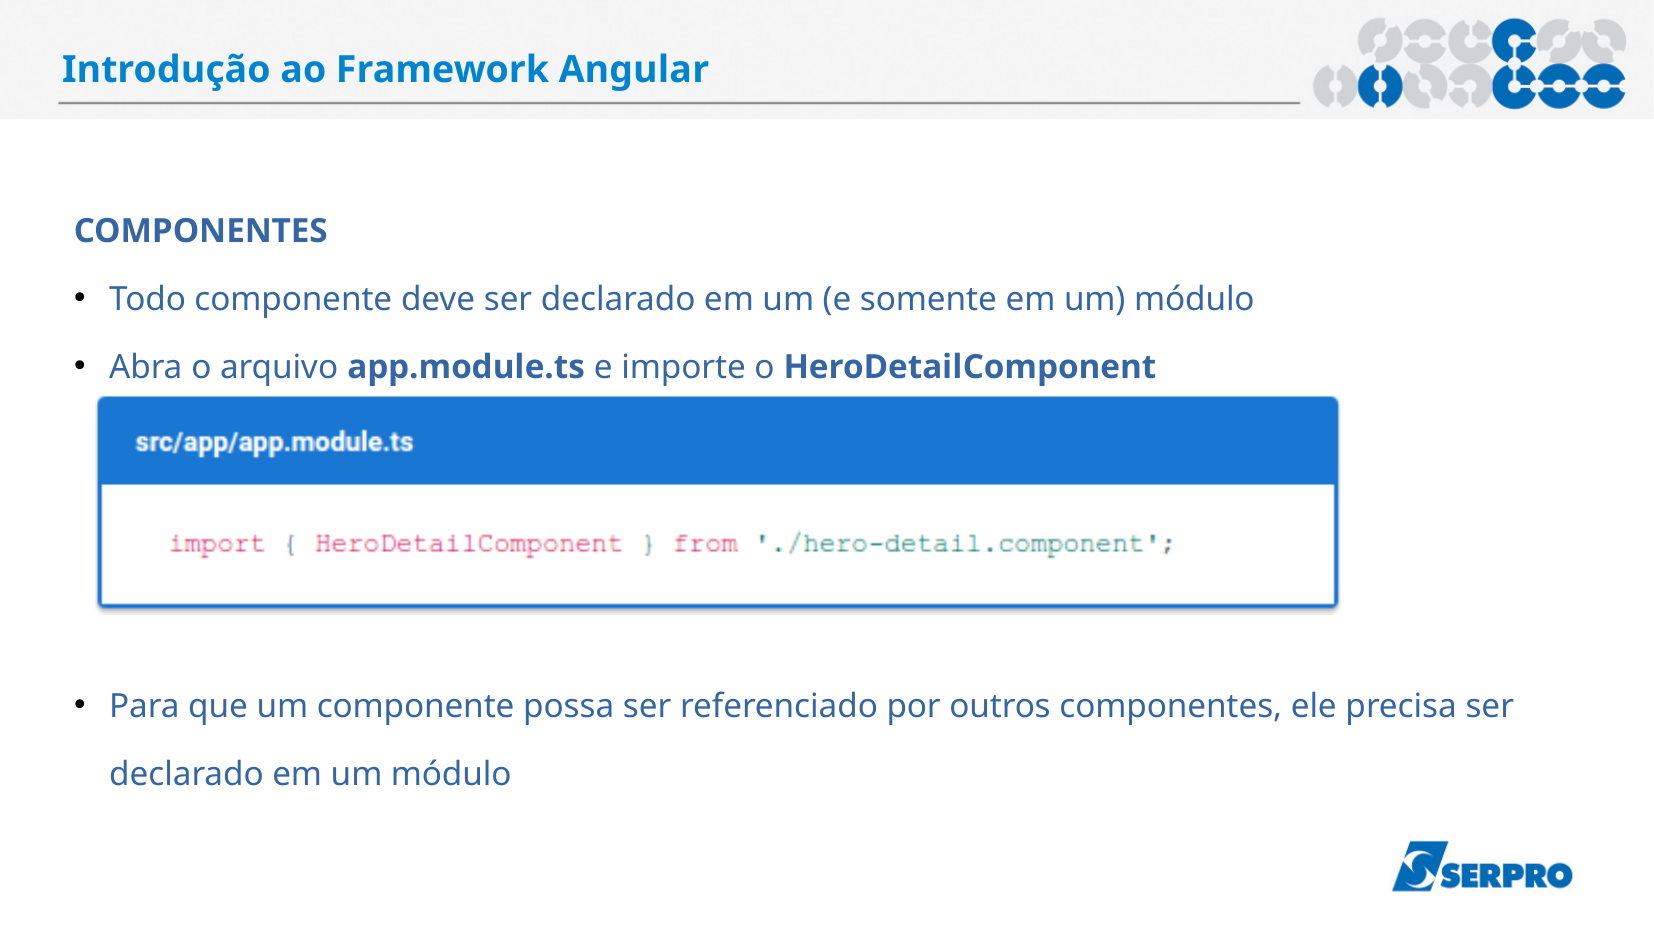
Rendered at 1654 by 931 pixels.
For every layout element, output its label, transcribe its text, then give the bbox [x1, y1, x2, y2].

text_box COMPONENTES Todo componente deve ser declarado em um (e somente em um) módulo Abra o arquivo app.module.ts e importe o HeroDetailComponent Para que um componente possa ser referenciado por outros componentes, ele precisa ser declarado em um módulo [59, 177, 1595, 798]
text_box Introdução ao Framework Angular [47, 35, 1300, 102]
picture [0, 0, 1654, 931]
